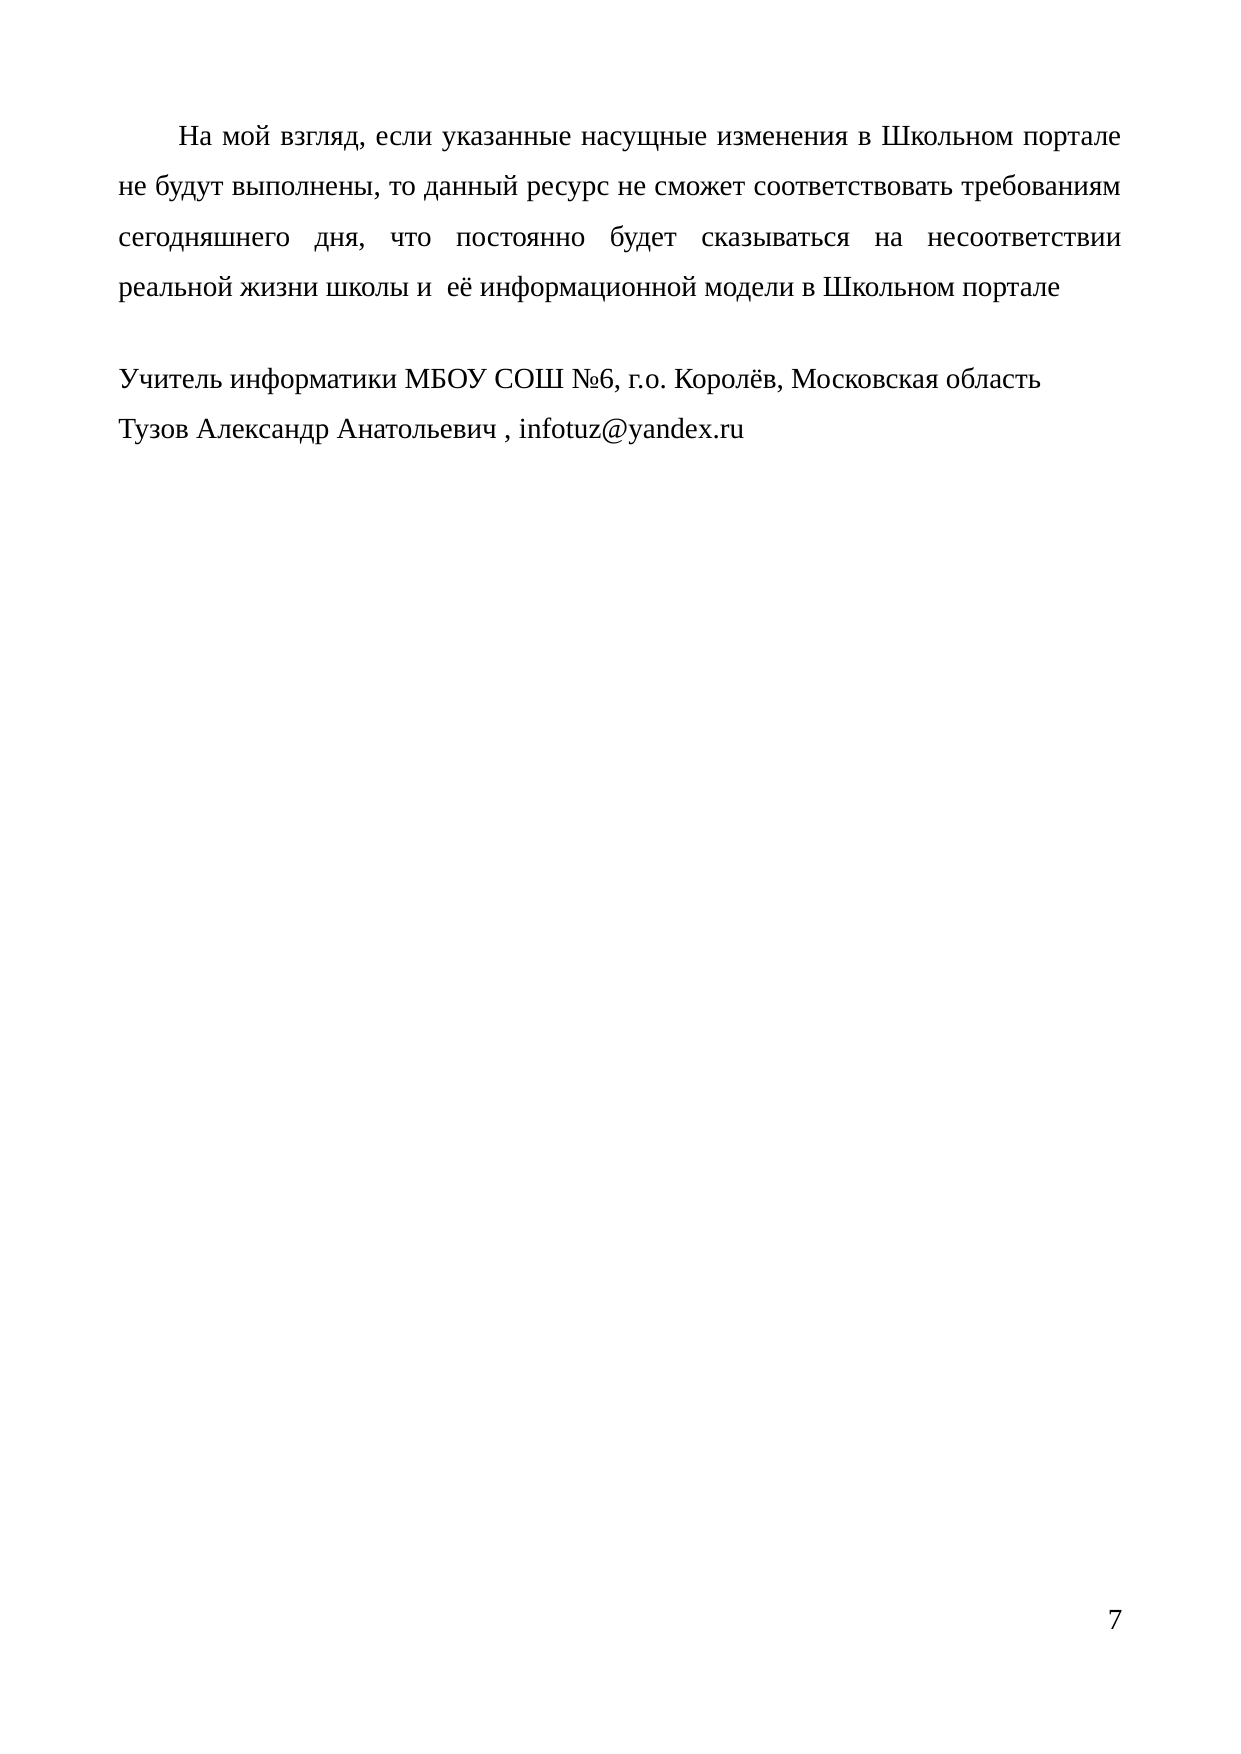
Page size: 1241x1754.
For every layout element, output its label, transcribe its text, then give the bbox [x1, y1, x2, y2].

text На мой взгляд, если указанные насущные изменения в Школьном портале не будут выполнены, то данный ресурс не сможет соответствовать требованиям сегодняшнего дня, что постоянно будет сказываться на несоответствии реальной жизни школы и её информационной модели в Школьном портале [118, 118, 1122, 303]
text Учитель информатики МБОУ СОШ №6, г.o. Королёв, Московская область Тузов Александр Анатольевич , infotuz@yandex.ru [118, 361, 1122, 445]
